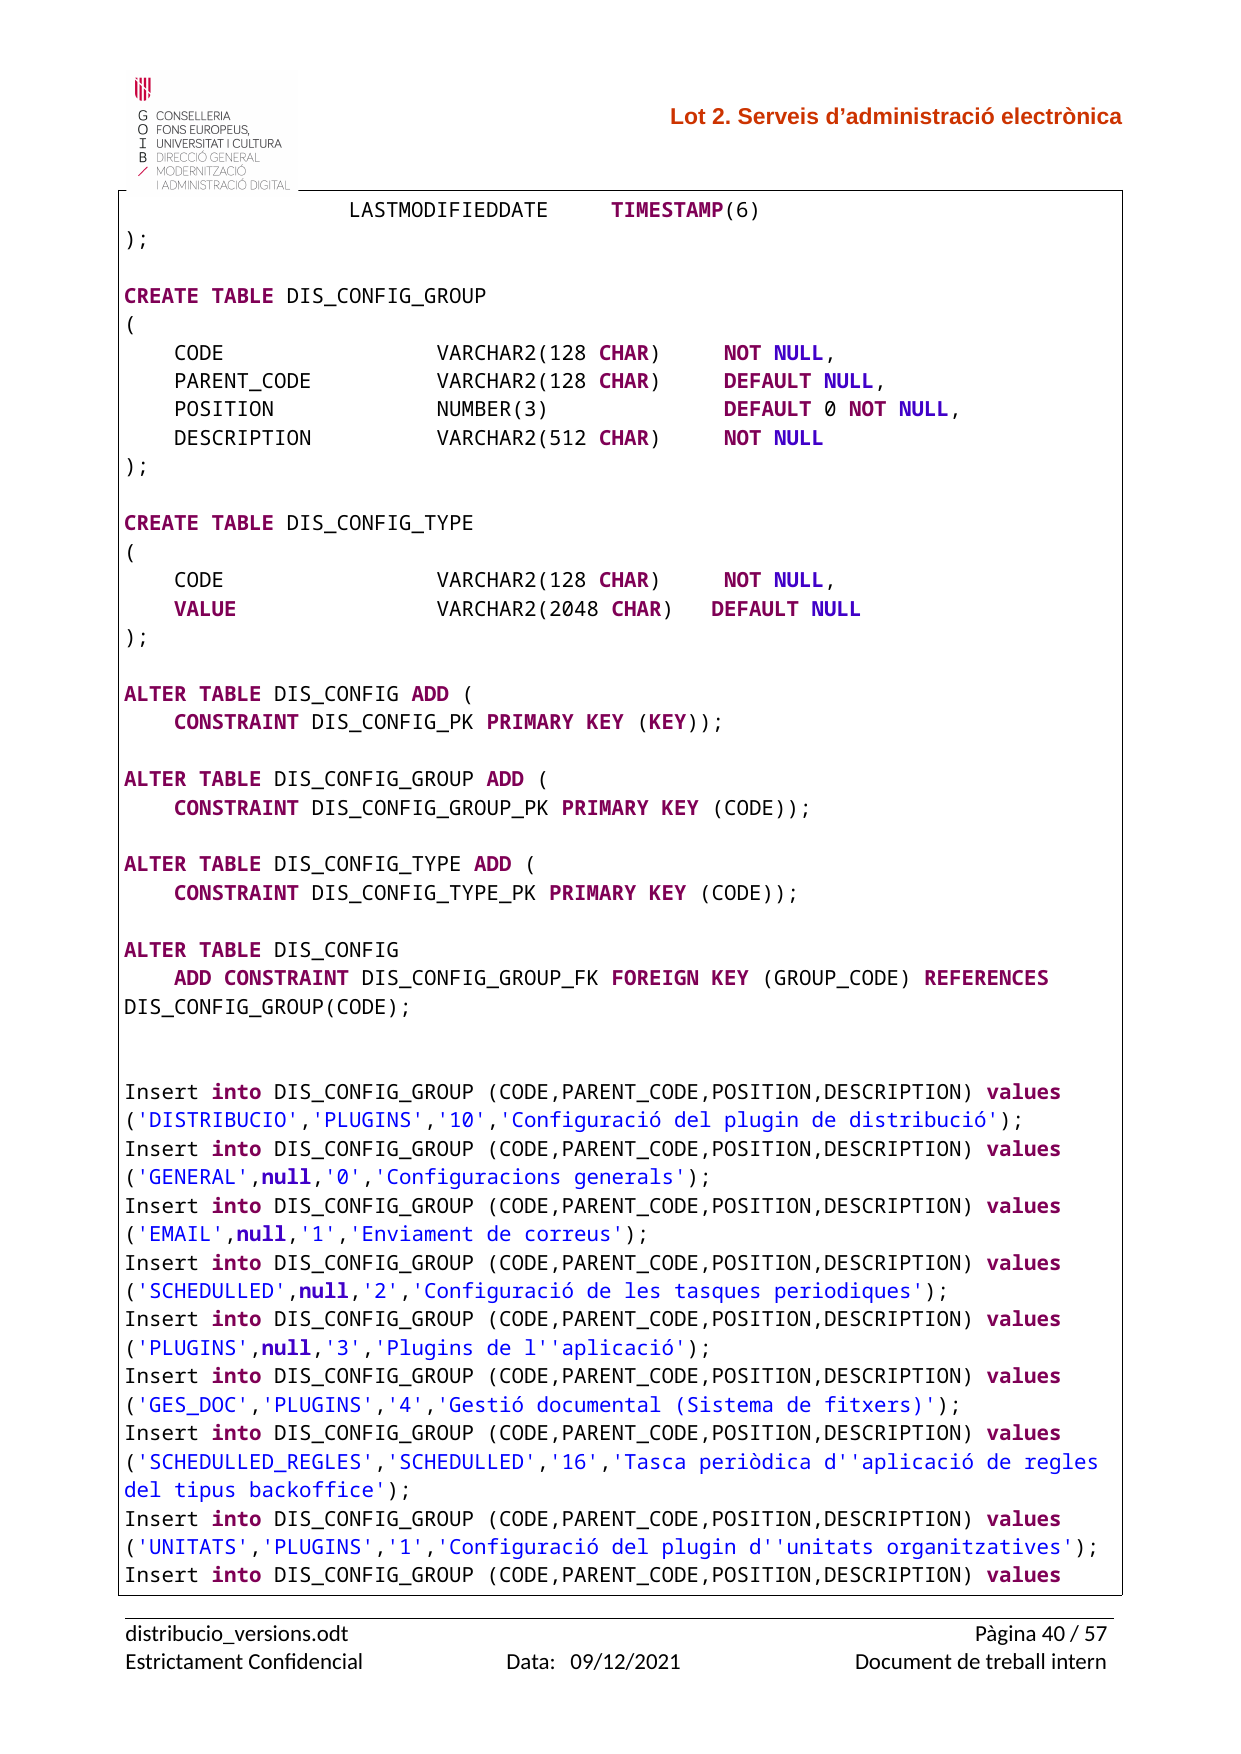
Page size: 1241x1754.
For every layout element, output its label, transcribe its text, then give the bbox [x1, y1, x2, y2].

table_header LASTMODIFIEDDATE TIMESTAMP(6) ); CREATE TABLE DIS_CONFIG_GROUP ( CODE VARCHAR2(128 CHAR) NOT NULL, PARENT_CODE VARCHAR2(128 CHAR) DEFAULT NULL, POSITION NUMBER(3) DEFAULT 0 NOT NULL, DESCRIPTION VARCHAR2(512 CHAR) NOT NULL ); CREATE TABLE DIS_CONFIG_TYPE ( CODE VARCHAR2(128 CHAR) NOT NULL, VALUE VARCHAR2(2048 CHAR) DEFAULT NULL ); ALTER TABLE DIS_CONFIG ADD ( CONSTRAINT DIS_CONFIG_PK PRIMARY KEY (KEY)); ALTER TABLE DIS_CONFIG_GROUP ADD ( CONSTRAINT DIS_CONFIG_GROUP_PK PRIMARY KEY (CODE)); ALTER TABLE DIS_CONFIG_TYPE ADD ( CONSTRAINT DIS_CONFIG_TYPE_PK PRIMARY KEY (CODE)); ALTER TABLE DIS_CONFIG ADD CONSTRAINT DIS_CONFIG_GROUP_FK FOREIGN KEY (GROUP_CODE) REFERENCES DIS_CONFIG_GROUP(CODE); Insert into DIS_CONFIG_GROUP (CODE,PARENT_CODE,POSITION,DESCRIPTION) values ('DISTRIBUCIO','PLUGINS','10','Configuració del plugin de distribució'); Insert into DIS_CONFIG_GROUP (CODE,PARENT_CODE,POSITION,DESCRIPTION) values ('GENERAL',null,'0','Configuracions generals'); Insert into DIS_CONFIG_GROUP (CODE,PARENT_CODE,POSITION,DESCRIPTION) values ('EMAIL',null,'1','Enviament de correus'); Insert into DIS_CONFIG_GROUP (CODE,PARENT_CODE,POSITION,DESCRIPTION) values ('SCHEDULLED',null,'2','Configuració de les tasques periodiques'); Insert into DIS_CONFIG_GROUP (CODE,PARENT_CODE,POSITION,DESCRIPTION) values ('PLUGINS',null,'3','Plugins de l''aplicació'); Insert into DIS_CONFIG_GROUP (CODE,PARENT_CODE,POSITION,DESCRIPTION) values ('GES_DOC','PLUGINS','4','Gestió documental (Sistema de fitxers)'); Insert into DIS_CONFIG_GROUP (CODE,PARENT_CODE,POSITION,DESCRIPTION) values ('SCHEDULLED_REGLES','SCHEDULLED','16','Tasca periòdica d''aplicació de regles del tipus backoffice'); Insert into DIS_CONFIG_GROUP (CODE,PARENT_CODE,POSITION,DESCRIPTION) values ('UNITATS','PLUGINS','1','Configuració del plugin d''unitats organitzatives'); Insert into DIS_CONFIG_GROUP (CODE,PARENT_CODE,POSITION,DESCRIPTION) values [119, 191, 1122, 1595]
picture [126, 70, 299, 197]
